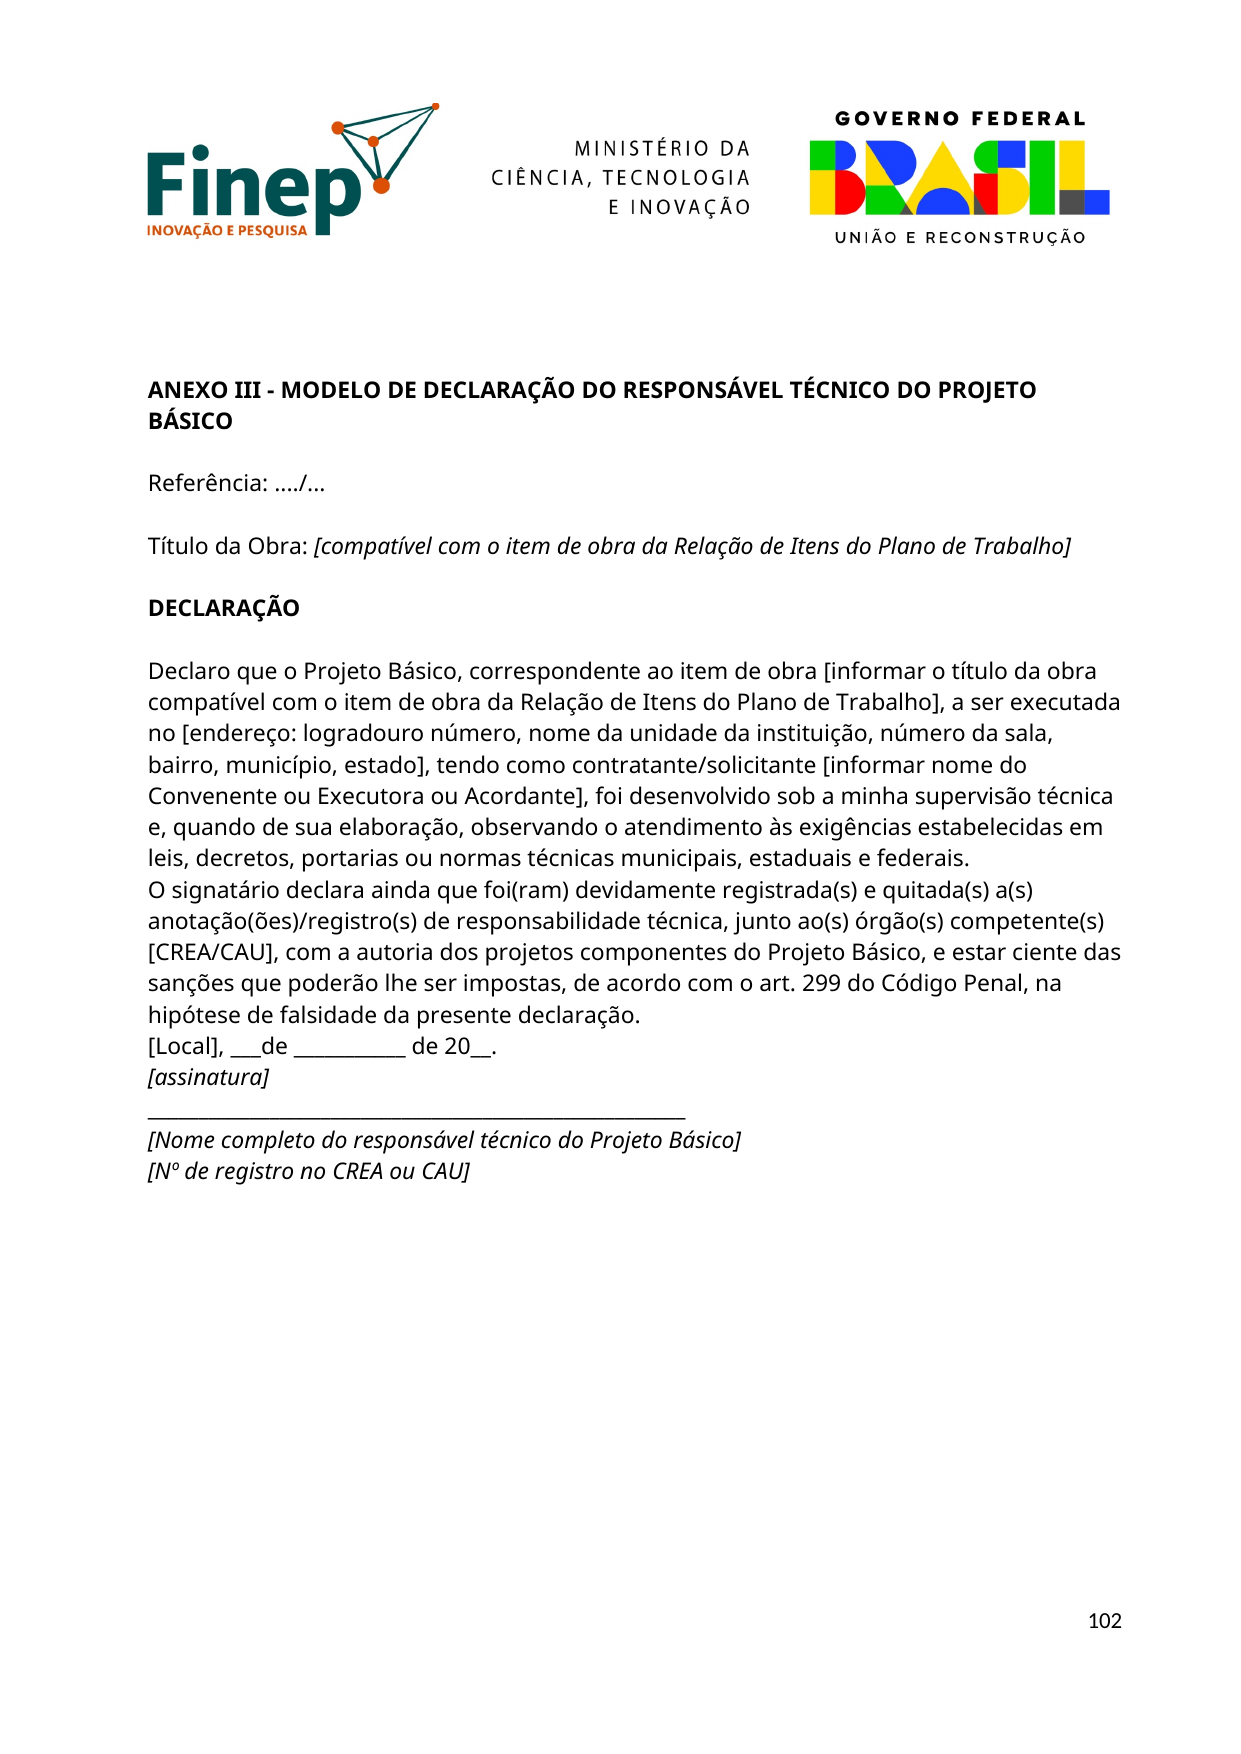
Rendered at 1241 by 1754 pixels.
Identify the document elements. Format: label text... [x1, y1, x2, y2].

text DECLARAÇÃO [148, 592, 1122, 624]
text Referência: ..../... [148, 467, 1122, 499]
text Título da Obra: [compatível com o item de obra da Relação de Itens do Plano de Trabalho] [148, 530, 1122, 561]
text [Local], ___de ___________ de 20__. [148, 1030, 1122, 1061]
text _____________________________________________________ [148, 1092, 1122, 1124]
text Declaro que o Projeto Básico, correspondente ao item de obra [informar o título da obra compatível com o item de obra da Relação de Itens do Plano de Trabalho], a ser executada no [endereço: logradouro número, nome da unidade da instituição, número da sala, bairro, município, estado], tendo como contratante/solicitante [informar nome do Convenente ou Executora ou Acordante], foi desenvolvido sob a minha supervisão técnica e, quando de sua elaboração, observando o atendimento às exigências estabelecidas em leis, decretos, portarias ou normas técnicas municipais, estaduais e federais. [148, 655, 1122, 874]
text ANEXO III - MODELO DE DECLARAÇÃO DO RESPONSÁVEL TÉCNICO DO PROJETO BÁSICO [148, 374, 1122, 436]
text [Nome completo do responsável técnico do Projeto Básico] [148, 1124, 1122, 1155]
list [Nº de registro no CREA ou CAU] [148, 1155, 1039, 1186]
text O signatário declara ainda que foi(ram) devidamente registrada(s) e quitada(s) a(s) anotação(ões)/registro(s) de responsabilidade técnica, junto ao(s) órgão(s) competente(s) [CREA/CAU], com a autoria dos projetos componentes do Projeto Básico, e estar ciente das sanções que poderão lhe ser impostas, de acordo com o art. 299 do Código Penal, na hipótese de falsidade da presente declaração. [148, 874, 1122, 1030]
text [assinatura] [148, 1061, 1122, 1092]
